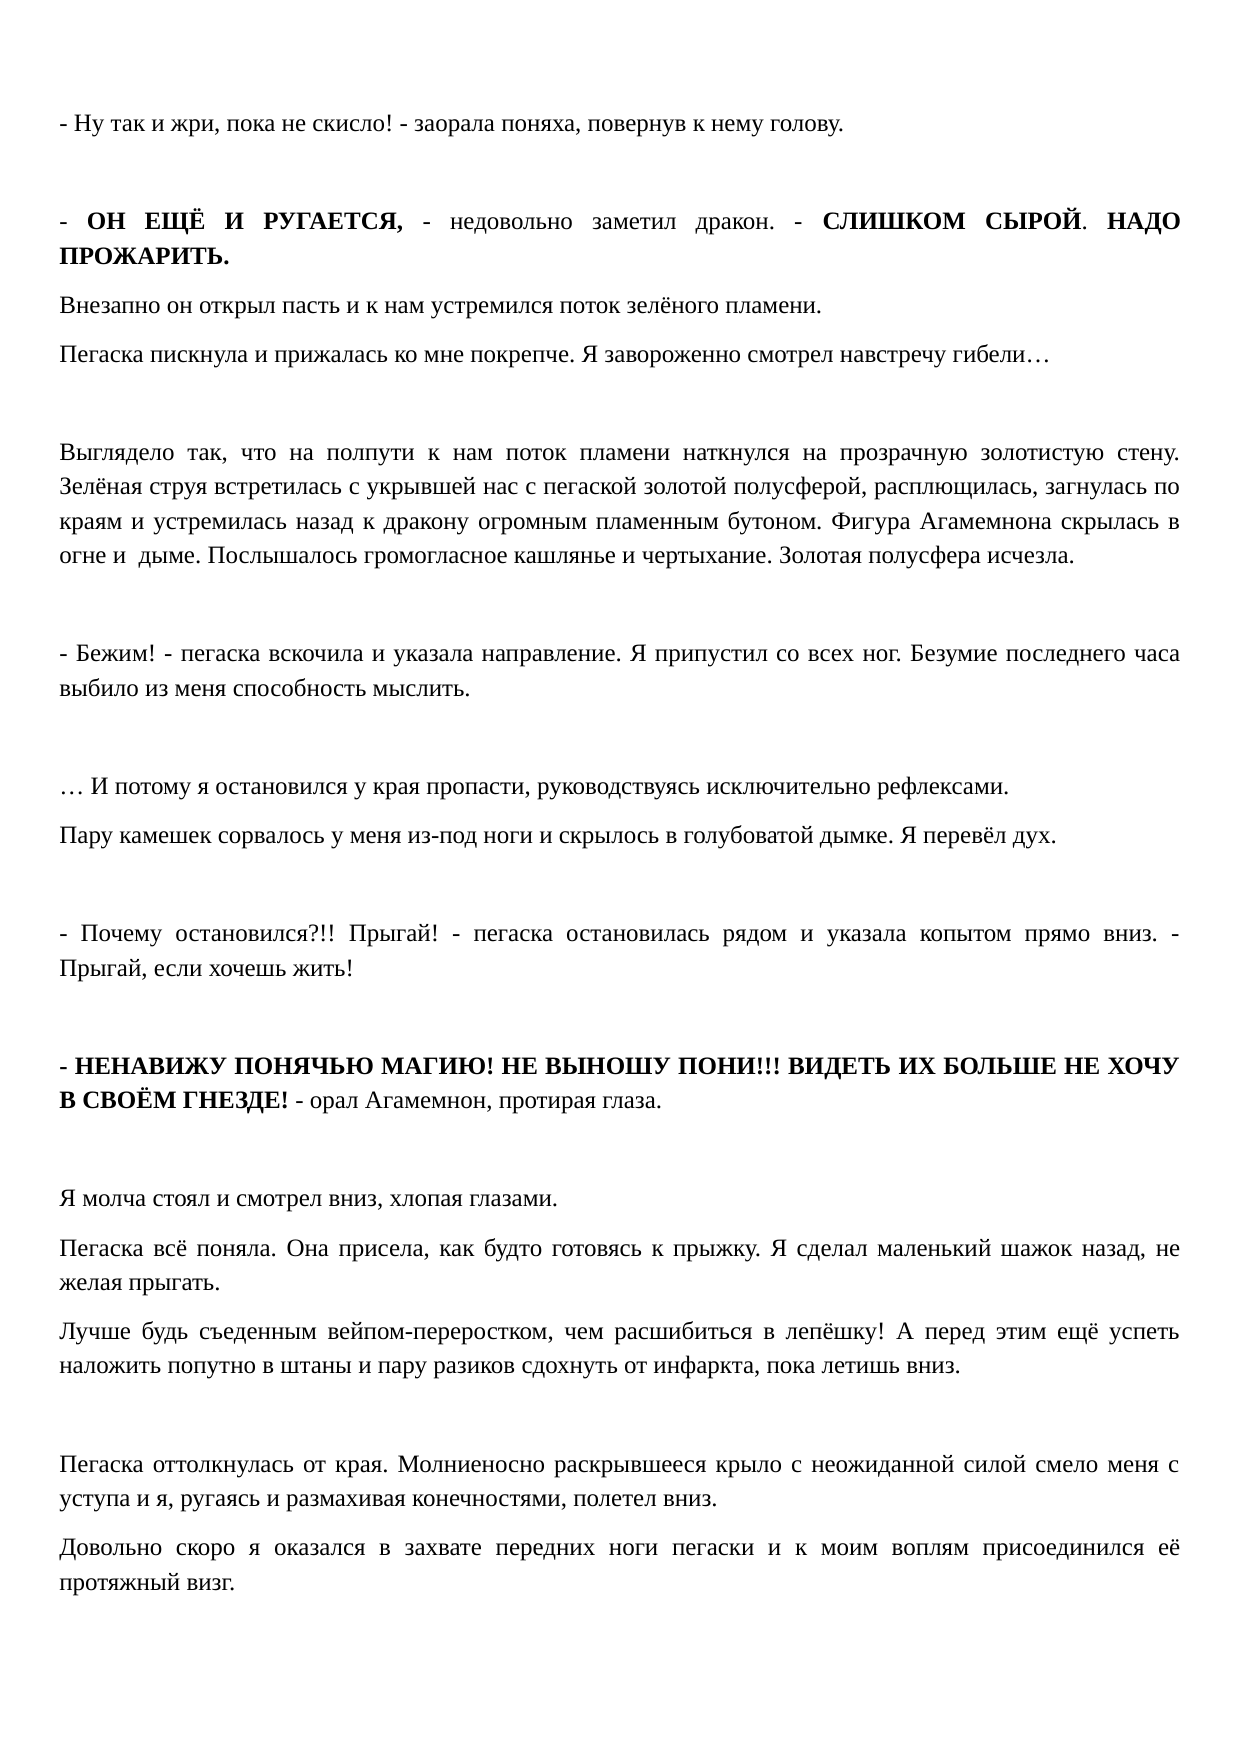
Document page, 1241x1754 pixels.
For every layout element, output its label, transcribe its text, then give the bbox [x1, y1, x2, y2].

text - Ну так и жри, пока не скисло! - заорала поняха, повернув к нему голову. [59, 108, 1181, 137]
text … И потому я остановился у края пропасти, руководствуясь исключительно рефлексами. [59, 771, 1181, 800]
text - Почему остановился?!! Прыгай! - пегаска остановилась рядом и указала копытом прямо вниз. - Прыгай, если хочешь жить! [59, 918, 1181, 982]
text Довольно скоро я оказался в захвате передних ноги пегаски и к моим воплям присоединился её протяжный визг. [59, 1532, 1181, 1596]
text Пегаска пискнула и прижалась ко мне покрепче. Я завороженно смотрел навстречу гибели… [59, 339, 1181, 368]
text Пару камешек сорвалось у меня из-под ноги и скрылось в голубоватой дымке. Я перевёл дух. [59, 820, 1181, 849]
text Лучше будь съеденным вейпом-переростком, чем расшибиться в лепёшку! А перед этим ещё успеть наложить попутно в штаны и пару разиков сдохнуть от инфаркта, пока летишь вниз. [59, 1316, 1181, 1379]
text Внезапно он открыл пасть и к нам устремился поток зелёного пламени. [59, 290, 1181, 318]
text - Бежим! - пегаска вскочила и указала направление. Я припустил со всех ног. Безумие последнего часа выбило из меня способность мыслить. [59, 638, 1181, 702]
text Пегаска всё поняла. Она присела, как будто готовясь к прыжку. Я сделал маленький шажок назад, не желая прыгать. [59, 1233, 1181, 1296]
text Пегаска оттолкнулась от края. Молниеносно раскрывшееся крыло с неожиданной силой смело меня с уступа и я, ругаясь и размахивая конечностями, полетел вниз. [59, 1449, 1181, 1512]
text Выглядело так, что на полпути к нам поток пламени наткнулся на прозрачную золотистую стену. Зелёная струя встретилась с укрывшей нас с пегаской золотой полусферой, расплющилась, загнулась по краям и устремилась назад к дракону огромным пламенным бутоном. Фигура Агамемнона скрылась в огне и дыме. Послышалось громогласное кашлянье и чертыхание. Золотая полусфера исчезла. [59, 437, 1181, 569]
text Я молча стоял и смотрел вниз, хлопая глазами. [59, 1183, 1181, 1212]
text - НЕНАВИЖУ ПОНЯЧЬЮ МАГИЮ! НЕ ВЫНОШУ ПОНИ!!! ВИДЕТЬ ИХ БОЛЬШЕ НЕ ХОЧУ В СВОЁМ ГНЕЗДЕ! - орал Агамемнон, протирая глаза. [59, 1051, 1181, 1114]
text - ОН ЕЩЁ И РУГАЕТСЯ, - недовольно заметил дракон. - СЛИШКОМ СЫРОЙ. НАДО ПРОЖАРИТЬ. [59, 206, 1181, 269]
